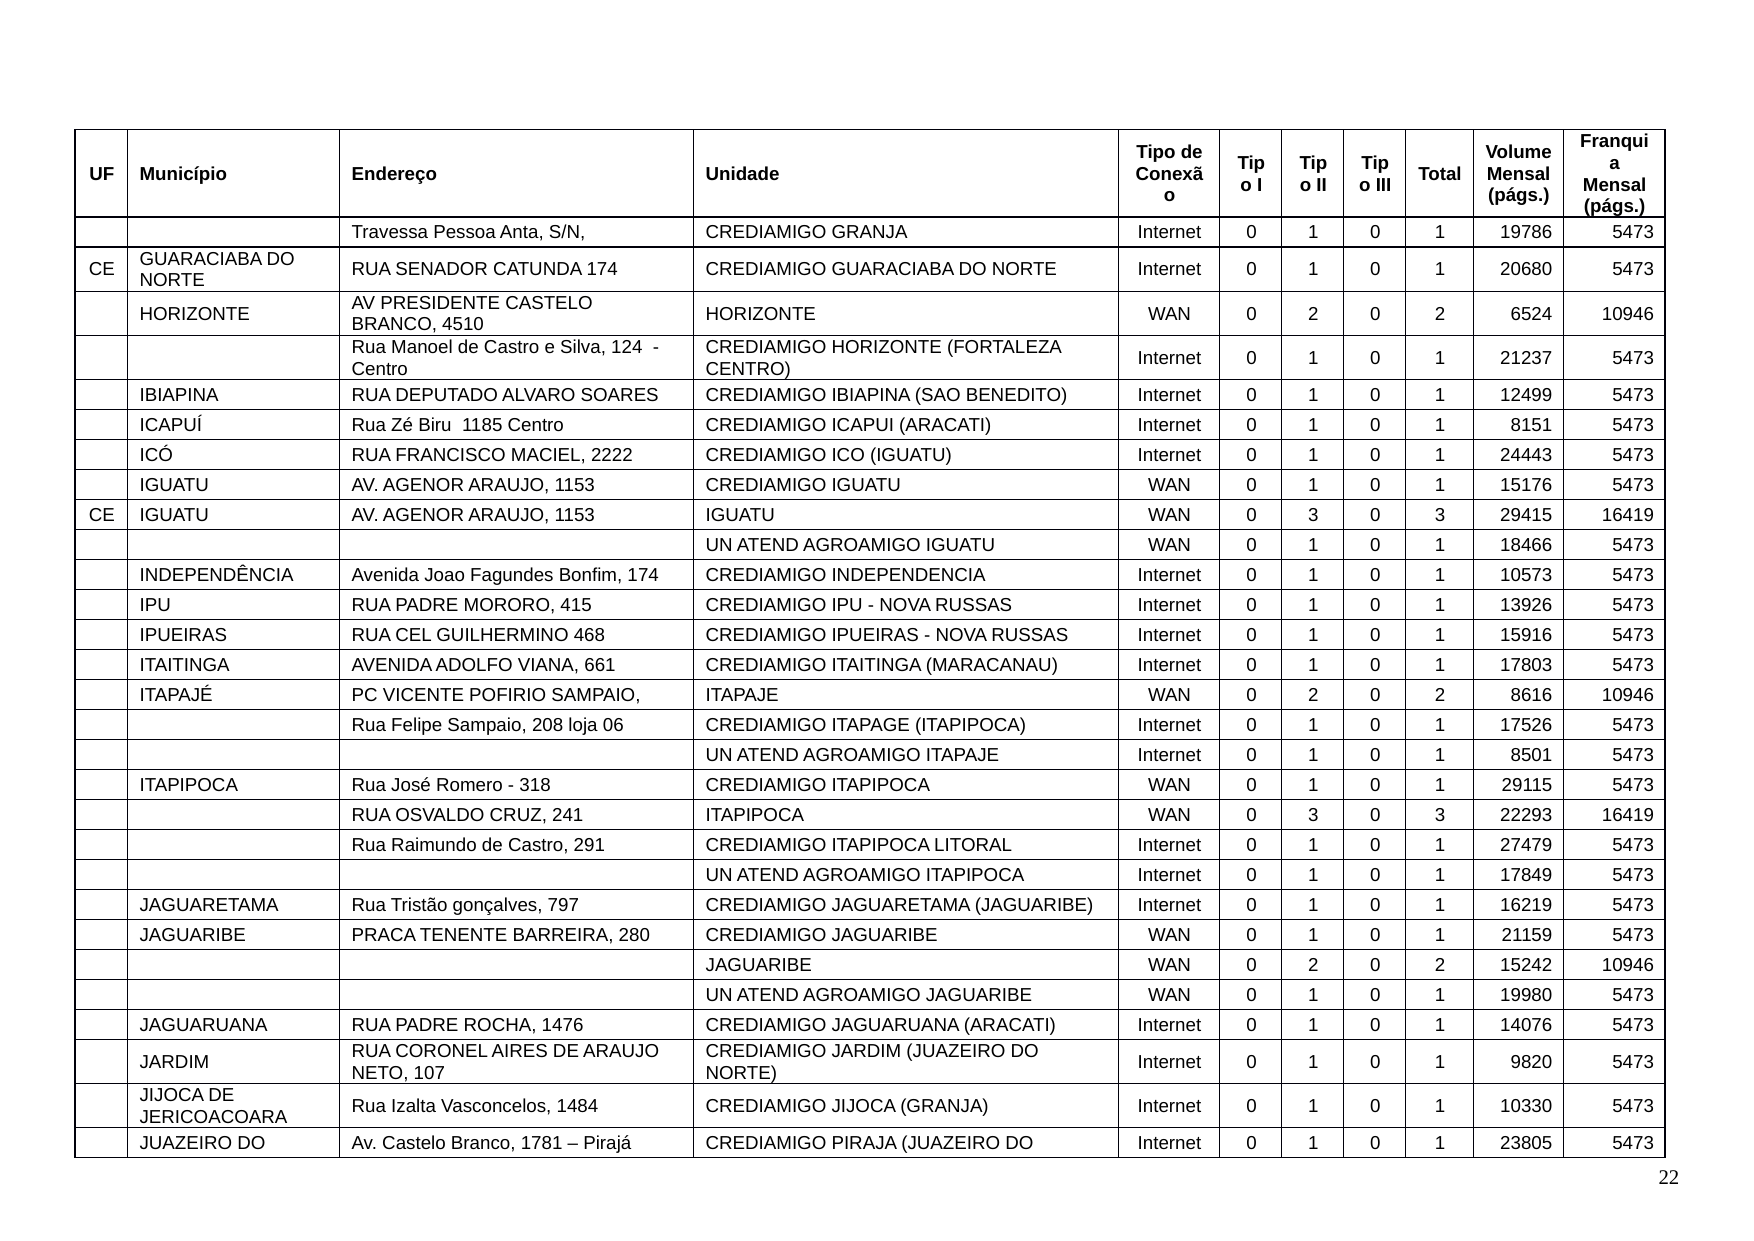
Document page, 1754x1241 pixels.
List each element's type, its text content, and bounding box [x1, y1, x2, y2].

table_cell 0 [1344, 890, 1405, 919]
table_cell 0 [1220, 680, 1281, 709]
table_cell [76, 560, 127, 589]
table_cell [76, 530, 127, 559]
table_cell IPU [128, 590, 339, 619]
table_cell ICÓ [128, 440, 339, 469]
table_cell WAN [1119, 680, 1219, 709]
table_cell GUARACIABA DO NORTE [128, 248, 339, 291]
table_cell 0 [1220, 218, 1281, 246]
table_cell 1 [1282, 1084, 1343, 1127]
table_cell 2 [1282, 292, 1343, 335]
table_cell Internet [1119, 560, 1219, 589]
table_cell 0 [1344, 800, 1405, 829]
table_cell 2 [1282, 680, 1343, 709]
table_cell 5473 [1564, 336, 1664, 379]
table_cell UN ATEND AGROAMIGO ITAPIPOCA [694, 860, 1118, 889]
table_header UF [76, 130, 127, 216]
table_cell 15176 [1474, 470, 1563, 499]
table_cell 0 [1220, 830, 1281, 859]
table_cell [76, 1128, 127, 1157]
table_cell [76, 1040, 127, 1083]
table_cell 1 [1282, 740, 1343, 769]
table_cell ITAPAJE [694, 680, 1118, 709]
table_cell 0 [1220, 560, 1281, 589]
table_cell Internet [1119, 1010, 1219, 1039]
table_cell 3 [1406, 500, 1473, 529]
table_cell CREDIAMIGO JAGUARIBE [694, 920, 1118, 949]
table_cell CREDIAMIGO JAGUARETAMA (JAGUARIBE) [694, 890, 1118, 919]
table_cell 23805 [1474, 1128, 1563, 1157]
table_cell 1 [1282, 860, 1343, 889]
table_cell 0 [1220, 530, 1281, 559]
table_cell WAN [1119, 800, 1219, 829]
table_cell 1 [1406, 980, 1473, 1009]
table_cell 0 [1220, 292, 1281, 335]
table_cell 1 [1406, 1010, 1473, 1039]
table_cell 0 [1220, 950, 1281, 979]
table_cell 10330 [1474, 1084, 1563, 1127]
table_cell 0 [1344, 1040, 1405, 1083]
table_cell 0 [1344, 248, 1405, 291]
table_cell HORIZONTE [694, 292, 1118, 335]
table_cell 29415 [1474, 500, 1563, 529]
table_cell 21159 [1474, 920, 1563, 949]
table_cell Internet [1119, 650, 1219, 679]
table_cell 1 [1282, 1128, 1343, 1157]
table_cell 5473 [1564, 380, 1664, 409]
table_cell Internet [1119, 248, 1219, 291]
table_cell 1 [1406, 380, 1473, 409]
table_cell 8616 [1474, 680, 1563, 709]
table_cell 0 [1344, 500, 1405, 529]
table_cell [128, 800, 339, 829]
table_cell PRACA TENENTE BARREIRA, 280 [340, 920, 693, 949]
table_cell 5473 [1564, 1128, 1664, 1157]
table_cell 1 [1406, 890, 1473, 919]
table_cell 8151 [1474, 410, 1563, 439]
table_cell [76, 590, 127, 619]
table_cell 10946 [1564, 680, 1664, 709]
table_cell 1 [1282, 920, 1343, 949]
table_cell 1 [1406, 770, 1473, 799]
table_cell CREDIAMIGO JIJOCA (GRANJA) [694, 1084, 1118, 1127]
table_cell Rua Raimundo de Castro, 291 [340, 830, 693, 859]
table_cell 5473 [1564, 980, 1664, 1009]
table_cell 18466 [1474, 530, 1563, 559]
table_cell 5473 [1564, 830, 1664, 859]
table_cell 1 [1282, 770, 1343, 799]
table_cell 0 [1344, 530, 1405, 559]
table_cell Internet [1119, 1128, 1219, 1157]
table_cell 0 [1344, 650, 1405, 679]
table_cell CREDIAMIGO GUARACIABA DO NORTE [694, 248, 1118, 291]
table_cell 21237 [1474, 336, 1563, 379]
table_cell 0 [1220, 500, 1281, 529]
table_cell [340, 980, 693, 1009]
table_cell 3 [1282, 500, 1343, 529]
table_cell AV PRESIDENTE CASTELO BRANCO, 4510 [340, 292, 693, 335]
table_cell Rua Felipe Sampaio, 208 loja 06 [340, 710, 693, 739]
table_cell [76, 620, 127, 649]
table_cell 0 [1344, 440, 1405, 469]
table_cell Internet [1119, 830, 1219, 859]
table_cell ITAITINGA [128, 650, 339, 679]
table_cell [76, 770, 127, 799]
table_cell 5473 [1564, 740, 1664, 769]
table_cell 5473 [1564, 1010, 1664, 1039]
table_cell Av. Castelo Branco, 1781 – Pirajá [340, 1128, 693, 1157]
table_cell [128, 950, 339, 979]
table_cell 1 [1282, 336, 1343, 379]
table_cell 1 [1406, 920, 1473, 949]
table_cell RUA DEPUTADO ALVARO SOARES [340, 380, 693, 409]
table_cell [76, 380, 127, 409]
table_cell 1 [1406, 530, 1473, 559]
table_cell 1 [1282, 1040, 1343, 1083]
table_cell WAN [1119, 292, 1219, 335]
table_cell 3 [1406, 800, 1473, 829]
table_cell 1 [1406, 410, 1473, 439]
table_cell 27479 [1474, 830, 1563, 859]
table_cell 2 [1406, 680, 1473, 709]
table_cell 9820 [1474, 1040, 1563, 1083]
table_cell [76, 410, 127, 439]
table_cell JAGUARUANA [128, 1010, 339, 1039]
table_cell [76, 920, 127, 949]
table_cell 5473 [1564, 560, 1664, 589]
table_cell 1 [1406, 470, 1473, 499]
table_cell 1 [1282, 590, 1343, 619]
table_cell 1 [1406, 650, 1473, 679]
table_cell CREDIAMIGO ITAPIPOCA LITORAL [694, 830, 1118, 859]
table_cell 0 [1220, 770, 1281, 799]
table_cell Internet [1119, 890, 1219, 919]
table_cell 0 [1344, 590, 1405, 619]
table_cell 5473 [1564, 410, 1664, 439]
table_cell 5473 [1564, 620, 1664, 649]
table_cell [128, 336, 339, 379]
table_cell WAN [1119, 530, 1219, 559]
table_cell 0 [1344, 1084, 1405, 1127]
table_cell Internet [1119, 620, 1219, 649]
table_cell 5473 [1564, 1040, 1664, 1083]
table_cell JIJOCA DE JERICOACOARA [128, 1084, 339, 1127]
table_cell 1 [1406, 860, 1473, 889]
table_cell Internet [1119, 1084, 1219, 1127]
table_cell 1 [1282, 1010, 1343, 1039]
table_cell 1 [1406, 440, 1473, 469]
table_cell 0 [1344, 770, 1405, 799]
table_cell ITAPIPOCA [694, 800, 1118, 829]
table_cell AVENIDA ADOLFO VIANA, 661 [340, 650, 693, 679]
table_cell RUA SENADOR CATUNDA 174 [340, 248, 693, 291]
table_cell Rua Izalta Vasconcelos, 1484 [340, 1084, 693, 1127]
table_cell CREDIAMIGO ITAPAGE (ITAPIPOCA) [694, 710, 1118, 739]
table_cell 5473 [1564, 530, 1664, 559]
table_cell [128, 860, 339, 889]
table_cell 1 [1282, 560, 1343, 589]
table_cell Internet [1119, 410, 1219, 439]
table_cell 0 [1220, 710, 1281, 739]
table_cell 15916 [1474, 620, 1563, 649]
table_cell JARDIM [128, 1040, 339, 1083]
table_cell HORIZONTE [128, 292, 339, 335]
table_cell ITAPIPOCA [128, 770, 339, 799]
table_cell 0 [1220, 1010, 1281, 1039]
table_cell 1 [1282, 650, 1343, 679]
table_cell 5473 [1564, 470, 1664, 499]
table_cell 10573 [1474, 560, 1563, 589]
table_cell Internet [1119, 590, 1219, 619]
table_cell 0 [1344, 410, 1405, 439]
table_cell 0 [1220, 920, 1281, 949]
table_cell PC VICENTE POFIRIO SAMPAIO, [340, 680, 693, 709]
table_cell 1 [1406, 336, 1473, 379]
table_cell 0 [1220, 336, 1281, 379]
table_cell 8501 [1474, 740, 1563, 769]
table_cell 0 [1344, 950, 1405, 979]
table_cell 1 [1282, 440, 1343, 469]
table_cell [76, 470, 127, 499]
table_cell AV. AGENOR ARAUJO, 1153 [340, 500, 693, 529]
table_cell 29115 [1474, 770, 1563, 799]
table_cell 1 [1282, 710, 1343, 739]
table_cell 0 [1220, 860, 1281, 889]
table_cell 1 [1406, 710, 1473, 739]
table_cell 0 [1220, 380, 1281, 409]
table_cell 0 [1344, 860, 1405, 889]
table_cell [76, 292, 127, 335]
table_cell 1 [1282, 470, 1343, 499]
table_cell CREDIAMIGO ICAPUI (ARACATI) [694, 410, 1118, 439]
table_cell [128, 830, 339, 859]
table_cell 5473 [1564, 440, 1664, 469]
table_cell 2 [1406, 950, 1473, 979]
table_cell IGUATU [128, 500, 339, 529]
table_cell 0 [1344, 620, 1405, 649]
table_cell [128, 980, 339, 1009]
table_cell 12499 [1474, 380, 1563, 409]
table_cell 5473 [1564, 218, 1664, 246]
table_cell 17526 [1474, 710, 1563, 739]
table_cell 0 [1344, 1128, 1405, 1157]
table_header Tipo I [1220, 130, 1281, 216]
table_cell 1 [1406, 218, 1473, 246]
table_cell 17803 [1474, 650, 1563, 679]
table_cell [76, 1084, 127, 1127]
table_cell CREDIAMIGO IGUATU [694, 470, 1118, 499]
table_cell 0 [1220, 590, 1281, 619]
table_cell 1 [1406, 248, 1473, 291]
table_cell [76, 710, 127, 739]
table_cell CREDIAMIGO ICO (IGUATU) [694, 440, 1118, 469]
table_cell 0 [1220, 470, 1281, 499]
table_cell CREDIAMIGO PIRAJA (JUAZEIRO DO [694, 1128, 1118, 1157]
table_cell 0 [1344, 336, 1405, 379]
table_cell 0 [1220, 440, 1281, 469]
table_cell 1 [1282, 530, 1343, 559]
table_cell 0 [1220, 650, 1281, 679]
table_cell 1 [1406, 560, 1473, 589]
table_cell [76, 336, 127, 379]
table_cell Internet [1119, 740, 1219, 769]
table_cell Internet [1119, 440, 1219, 469]
table_cell [76, 1010, 127, 1039]
table_header Tipo de Conexão [1119, 130, 1219, 216]
table_cell CREDIAMIGO INDEPENDENCIA [694, 560, 1118, 589]
table_cell [128, 218, 339, 246]
table_cell [76, 650, 127, 679]
table_cell UN ATEND AGROAMIGO JAGUARIBE [694, 980, 1118, 1009]
table_cell RUA CORONEL AIRES DE ARAUJO NETO, 107 [340, 1040, 693, 1083]
table_cell CREDIAMIGO HORIZONTE (FORTALEZA CENTRO) [694, 336, 1118, 379]
table_cell 5473 [1564, 890, 1664, 919]
table_cell 0 [1220, 248, 1281, 291]
table_cell 0 [1344, 830, 1405, 859]
table_cell 1 [1406, 1040, 1473, 1083]
table_cell 5473 [1564, 920, 1664, 949]
table_cell [340, 950, 693, 979]
table_cell Rua Zé Biru 1185 Centro [340, 410, 693, 439]
table_cell UN ATEND AGROAMIGO ITAPAJE [694, 740, 1118, 769]
table_cell 20680 [1474, 248, 1563, 291]
table_cell 0 [1220, 740, 1281, 769]
table_cell 24443 [1474, 440, 1563, 469]
table_cell [76, 830, 127, 859]
table_cell CREDIAMIGO ITAITINGA (MARACANAU) [694, 650, 1118, 679]
table_cell [128, 740, 339, 769]
table_cell 1 [1406, 740, 1473, 769]
table_cell [76, 980, 127, 1009]
table_cell 14076 [1474, 1010, 1563, 1039]
table_cell 1 [1282, 890, 1343, 919]
table_cell 1 [1282, 830, 1343, 859]
table_cell WAN [1119, 980, 1219, 1009]
table_cell 5473 [1564, 860, 1664, 889]
table_header Unidade [694, 130, 1118, 216]
table_cell 19786 [1474, 218, 1563, 246]
table_cell RUA PADRE MORORO, 415 [340, 590, 693, 619]
table_cell Internet [1119, 218, 1219, 246]
table_cell CE [76, 248, 127, 291]
table_cell 5473 [1564, 248, 1664, 291]
table_cell 19980 [1474, 980, 1563, 1009]
table_cell 0 [1344, 920, 1405, 949]
table_cell 16419 [1564, 500, 1664, 529]
table_cell [76, 890, 127, 919]
table_cell 0 [1220, 980, 1281, 1009]
table_cell AV. AGENOR ARAUJO, 1153 [340, 470, 693, 499]
table_cell RUA CEL GUILHERMINO 468 [340, 620, 693, 649]
table_header Total [1406, 130, 1473, 216]
table_cell [340, 740, 693, 769]
table_cell 0 [1344, 980, 1405, 1009]
table_cell 1 [1282, 248, 1343, 291]
table_cell [76, 860, 127, 889]
table_cell 0 [1344, 680, 1405, 709]
table_cell CREDIAMIGO IPUEIRAS - NOVA RUSSAS [694, 620, 1118, 649]
table_cell 10946 [1564, 950, 1664, 979]
table_cell [76, 740, 127, 769]
table_cell RUA FRANCISCO MACIEL, 2222 [340, 440, 693, 469]
table_cell WAN [1119, 500, 1219, 529]
table_cell CREDIAMIGO JARDIM (JUAZEIRO DO NORTE) [694, 1040, 1118, 1083]
table_cell 5473 [1564, 770, 1664, 799]
table_cell 1 [1282, 980, 1343, 1009]
table_cell 3 [1282, 800, 1343, 829]
table_cell 0 [1220, 1128, 1281, 1157]
table_cell Internet [1119, 380, 1219, 409]
table_cell Rua José Romero - 318 [340, 770, 693, 799]
table_cell WAN [1119, 770, 1219, 799]
table_header Volume Mensal (págs.) [1474, 130, 1563, 216]
table_cell 1 [1406, 620, 1473, 649]
table_cell Rua Manoel de Castro e Silva, 124 - Centro [340, 336, 693, 379]
table_cell Rua Tristão gonçalves, 797 [340, 890, 693, 919]
table_cell Internet [1119, 860, 1219, 889]
table_cell CE [76, 500, 127, 529]
table_cell IPUEIRAS [128, 620, 339, 649]
table_cell CREDIAMIGO JAGUARUANA (ARACATI) [694, 1010, 1118, 1039]
table_cell WAN [1119, 920, 1219, 949]
table_cell 0 [1344, 1010, 1405, 1039]
table_cell Avenida Joao Fagundes Bonfim, 174 [340, 560, 693, 589]
table_cell CREDIAMIGO GRANJA [694, 218, 1118, 246]
table_cell Travessa Pessoa Anta, S/N, [340, 218, 693, 246]
table_cell JAGUARIBE [128, 920, 339, 949]
table_cell [340, 530, 693, 559]
table_cell 1 [1282, 620, 1343, 649]
table_cell 0 [1344, 710, 1405, 739]
table_cell IBIAPINA [128, 380, 339, 409]
table_cell 17849 [1474, 860, 1563, 889]
table_cell [76, 800, 127, 829]
table_cell [76, 950, 127, 979]
table_cell WAN [1119, 470, 1219, 499]
table_header Endereço [340, 130, 693, 216]
table_cell 0 [1344, 218, 1405, 246]
table_cell 0 [1220, 1040, 1281, 1083]
table_cell 1 [1406, 590, 1473, 619]
table_cell 0 [1220, 890, 1281, 919]
table_cell [76, 680, 127, 709]
table_cell CREDIAMIGO IBIAPINA (SAO BENEDITO) [694, 380, 1118, 409]
table_cell CREDIAMIGO IPU - NOVA RUSSAS [694, 590, 1118, 619]
table_cell IGUATU [128, 470, 339, 499]
table_cell WAN [1119, 950, 1219, 979]
table_cell 1 [1406, 830, 1473, 859]
table_cell INDEPENDÊNCIA [128, 560, 339, 589]
table_cell [128, 710, 339, 739]
table_cell IGUATU [694, 500, 1118, 529]
table_cell 13926 [1474, 590, 1563, 619]
table_cell ITAPAJÉ [128, 680, 339, 709]
table_cell 5473 [1564, 710, 1664, 739]
table_cell 0 [1220, 620, 1281, 649]
table_cell 1 [1406, 1084, 1473, 1127]
table_cell CREDIAMIGO ITAPIPOCA [694, 770, 1118, 799]
table_cell 0 [1220, 1084, 1281, 1127]
table_cell 1 [1282, 410, 1343, 439]
table_header Tipo II [1282, 130, 1343, 216]
table_cell 2 [1282, 950, 1343, 979]
table_cell RUA PADRE ROCHA, 1476 [340, 1010, 693, 1039]
table_cell [128, 530, 339, 559]
table_cell 0 [1344, 380, 1405, 409]
table_cell [76, 218, 127, 246]
table_cell 5473 [1564, 650, 1664, 679]
table_cell JUAZEIRO DO [128, 1128, 339, 1157]
table_cell 1 [1282, 380, 1343, 409]
table_cell 22293 [1474, 800, 1563, 829]
table_cell 0 [1344, 292, 1405, 335]
table_cell 16419 [1564, 800, 1664, 829]
table_cell 15242 [1474, 950, 1563, 979]
table_cell 5473 [1564, 1084, 1664, 1127]
table_cell UN ATEND AGROAMIGO IGUATU [694, 530, 1118, 559]
table_cell 1 [1406, 1128, 1473, 1157]
table_cell 0 [1344, 740, 1405, 769]
table_cell 2 [1406, 292, 1473, 335]
table_header Franquia Mensal (págs.) [1564, 130, 1664, 216]
table_cell 5473 [1564, 590, 1664, 619]
table_cell 0 [1344, 560, 1405, 589]
table_header Município [128, 130, 339, 216]
table_cell ICAPUÍ [128, 410, 339, 439]
table_cell Internet [1119, 1040, 1219, 1083]
table_cell Internet [1119, 710, 1219, 739]
table_cell RUA OSVALDO CRUZ, 241 [340, 800, 693, 829]
table_cell 0 [1220, 800, 1281, 829]
table_cell 16219 [1474, 890, 1563, 919]
table_cell JAGUARETAMA [128, 890, 339, 919]
table_cell 0 [1220, 410, 1281, 439]
table_cell [76, 440, 127, 469]
table_cell 1 [1282, 218, 1343, 246]
table_cell [340, 860, 693, 889]
table_cell 6524 [1474, 292, 1563, 335]
table_cell JAGUARIBE [694, 950, 1118, 979]
table_cell 10946 [1564, 292, 1664, 335]
table_cell 0 [1344, 470, 1405, 499]
table_header Tipo III [1344, 130, 1405, 216]
table_cell Internet [1119, 336, 1219, 379]
